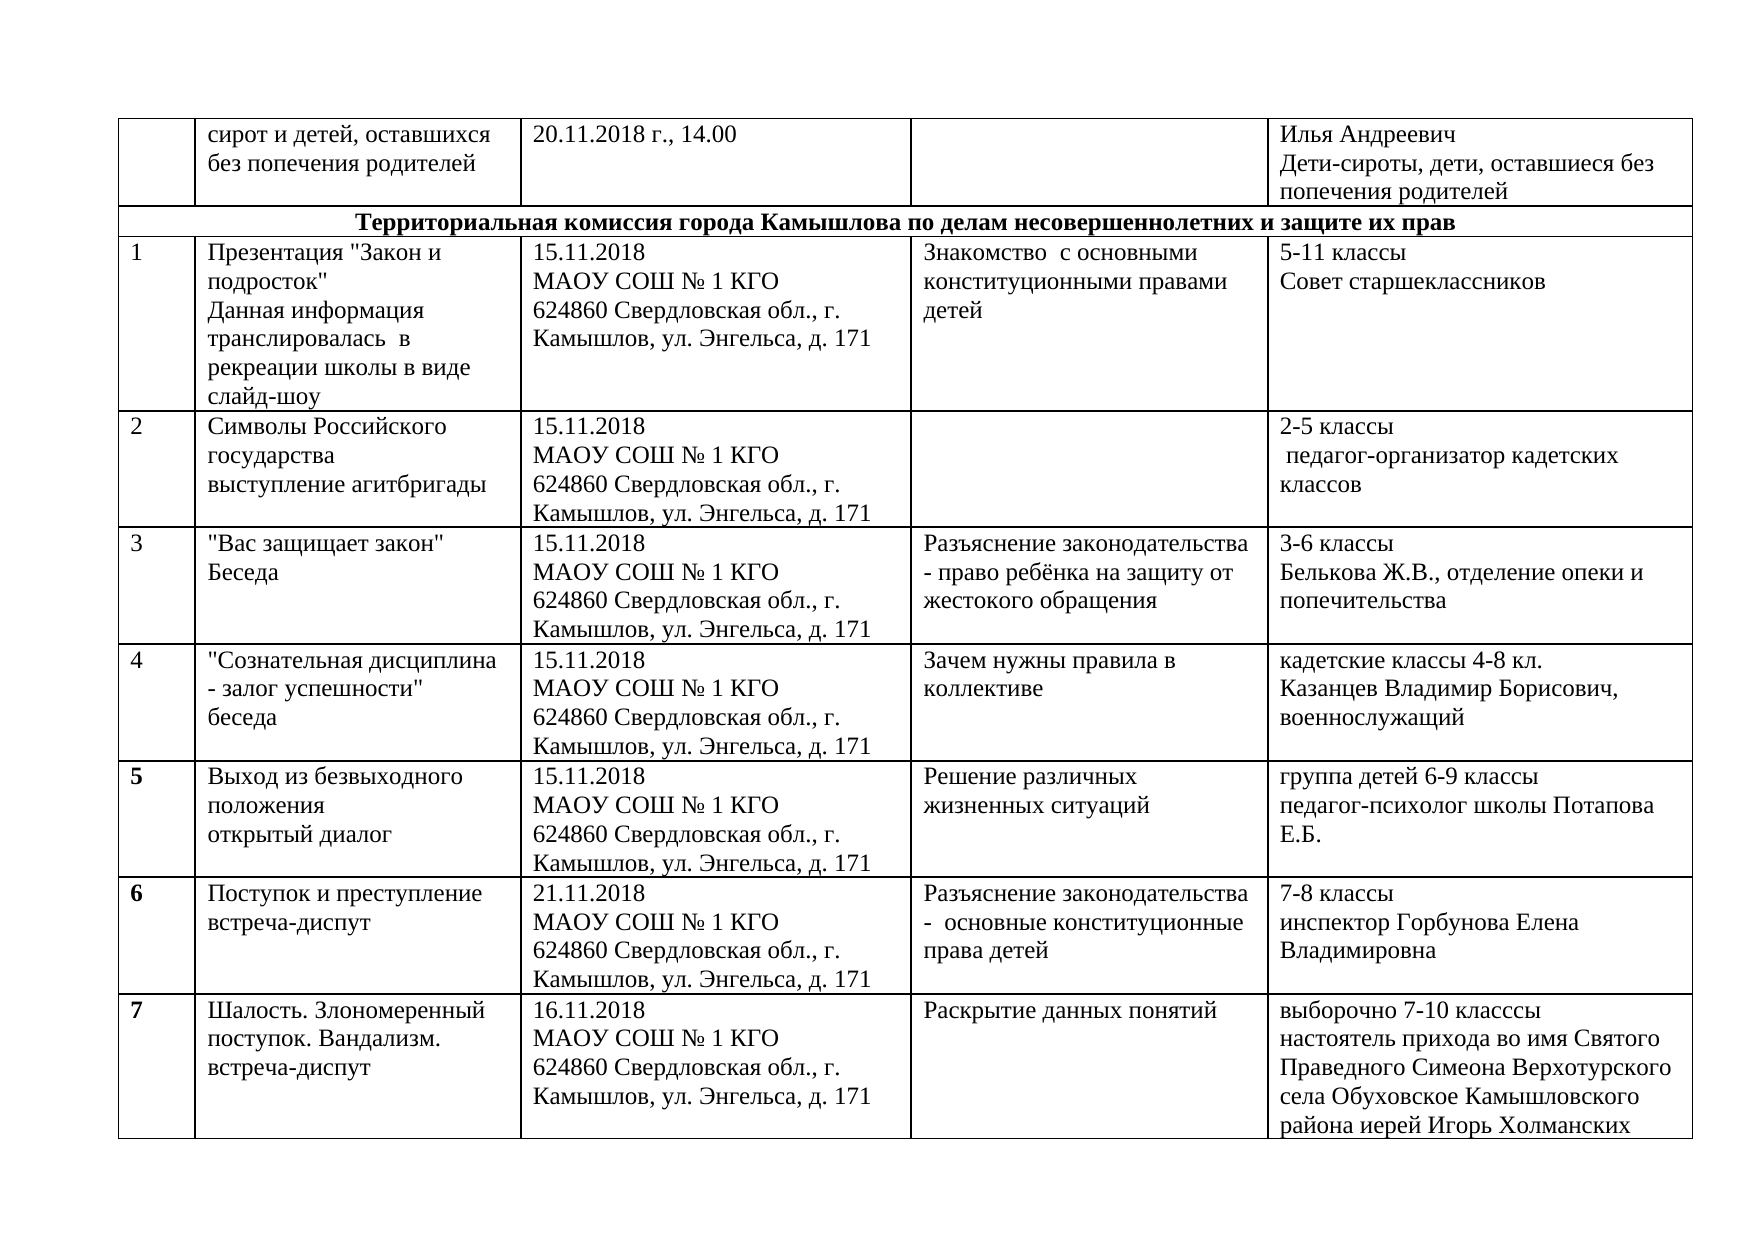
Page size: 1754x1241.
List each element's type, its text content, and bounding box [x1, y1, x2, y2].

table_cell 7-8 классы инспектор Горбунова Елена Владимировна [1269, 878, 1692, 993]
table_cell [912, 412, 1267, 526]
table_cell "Вас защищает закон" Беседа [196, 528, 520, 643]
table_cell 15.11.2018 МАОУ СОШ № 1 КГО 624860 Свердловская обл., г. Камышлов, ул. Энгельса, д. 171 [522, 762, 910, 876]
table_cell [912, 119, 1267, 205]
table_cell 15.11.2018 МАОУ СОШ № 1 КГО 624860 Свердловская обл., г. Камышлов, ул. Энгельса, д. 171 [522, 237, 910, 410]
table_cell группа детей 6-9 классы педагог-психолог школы Потапова Е.Б. [1269, 762, 1692, 876]
table_cell Зачем нужны правила в коллективе [912, 645, 1267, 760]
table_cell 2 [119, 412, 194, 526]
table_cell кадетские классы 4-8 кл. Казанцев Владимир Борисович, военнослужащий [1269, 645, 1692, 760]
table_cell 5 [119, 762, 194, 876]
table_cell Презентация "Закон и подросток" Данная информация транслировалась в рекреации школы в виде слайд-шоу [196, 237, 520, 410]
table_cell 21.11.2018 МАОУ СОШ № 1 КГО 624860 Свердловская обл., г. Камышлов, ул. Энгельса, д. 171 [522, 878, 910, 993]
table_cell "Сознательная дисциплина - залог успешности" беседа [196, 645, 520, 760]
table_cell 16.11.2018 МАОУ СОШ № 1 КГО 624860 Свердловская обл., г. Камышлов, ул. Энгельса, д. 171 [522, 995, 910, 1138]
table_cell Шалость. Злономеренный поступок. Вандализм. встреча-диспут [196, 995, 520, 1138]
table_cell 6 [119, 878, 194, 993]
table_cell 20.11.2018 г., 14.00 [522, 119, 910, 205]
table_cell выборочно 7-10 класссы настоятель прихода во имя Святого Праведного Симеона Верхотурского села Обуховское Камышловского района иерей Игорь Холманских [1269, 995, 1692, 1138]
table_cell [119, 119, 194, 205]
table_cell 5-11 классы Совет старшеклассников [1269, 237, 1692, 410]
table_cell 3-6 классы Белькова Ж.В., отделение опеки и попечительства [1269, 528, 1692, 643]
table_cell Илья Андреевич Дети-сироты, дети, оставшиеся без попечения родителей [1269, 119, 1692, 205]
table_cell 15.11.2018 МАОУ СОШ № 1 КГО 624860 Свердловская обл., г. Камышлов, ул. Энгельса, д. 171 [522, 645, 910, 760]
table_cell Разъяснение законодательства - право ребёнка на защиту от жестокого обращения [912, 528, 1267, 643]
table_cell Символы Российского государства выступление агитбригады [196, 412, 520, 526]
table_cell 3 [119, 528, 194, 643]
table_cell Поступок и преступление встреча-диспут [196, 878, 520, 993]
table_cell 2-5 классы педагог-организатор кадетских классов [1269, 412, 1692, 526]
table_cell 1 [119, 237, 194, 410]
table_cell Знакомство с основными конституционными правами детей [912, 237, 1267, 410]
table_cell Территориальная комиссия города Камышлова по делам несовершеннолетних и защите их прав [119, 207, 1692, 236]
table_cell 7 [119, 995, 194, 1138]
table_cell 4 [119, 645, 194, 760]
table_cell Выход из безвыходного положения открытый диалог [196, 762, 520, 876]
table_cell Решение различных жизненных ситуаций [912, 762, 1267, 876]
table_cell сирот и детей, оставшихся без попечения родителей [196, 119, 520, 205]
table_cell 15.11.2018 МАОУ СОШ № 1 КГО 624860 Свердловская обл., г. Камышлов, ул. Энгельса, д. 171 [522, 412, 910, 526]
table_cell Разъяснение законодательства - основные конституционные права детей [912, 878, 1267, 993]
table_cell 15.11.2018 МАОУ СОШ № 1 КГО 624860 Свердловская обл., г. Камышлов, ул. Энгельса, д. 171 [522, 528, 910, 643]
table_cell Раскрытие данных понятий [912, 995, 1267, 1138]
